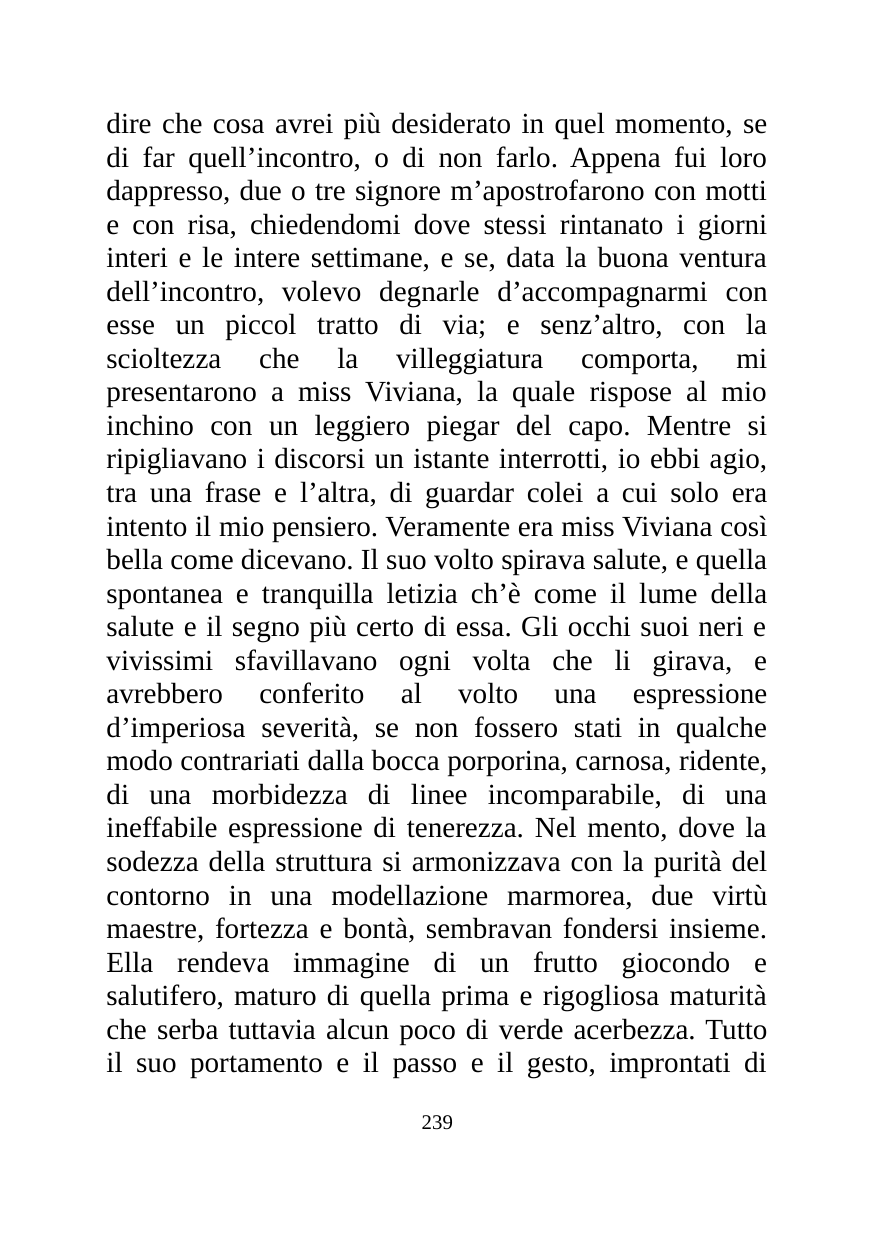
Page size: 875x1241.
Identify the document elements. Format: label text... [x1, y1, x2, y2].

text dire che cosa avrei più desiderato in quel momento, se di far quell’incontro, o di non farlo. Appena fui loro dappresso, due o tre signore m’apostrofarono con motti e con risa, chiedendomi dove stessi rintanato i giorni interi e le intere settimane, e se, data la buona ventura dell’incontro, volevo degnarle d’accompagnarmi con esse un piccol tratto di via; e senz’altro, con la scioltezza che la villeggiatura comporta, mi presentarono a miss Viviana, la quale rispose al mio inchino con un leggiero piegar del capo. Mentre si ripigliavano i discorsi un istante interrotti, io ebbi agio, tra una frase e l’altra, di guardar colei a cui solo era intento il mio pensiero. Veramente era miss Viviana così bella come dicevano. Il suo volto spirava salute, e quella spontanea e tranquilla letizia ch’è come il lume della salute e il segno più certo di essa. Gli occhi suoi neri e vivissimi sfavillavano ogni volta che li girava, e avrebbero conferito al volto una espressione d’imperiosa severità, se non fossero stati in qualche modo contrariati dalla bocca porporina, carnosa, ridente, di una morbidezza di linee incomparabile, di una ineffabile espressione di tenerezza. Nel mento, dove la sodezza della struttura si armonizzava con la purità del contorno in una modellazione marmorea, due virtù maestre, fortezza e bontà, sembravan fondersi insieme. Ella rendeva immagine di un frutto giocondo e salutifero, maturo di quella prima e rigogliosa maturità che serba tuttavia alcun poco di verde acerbezza. Tutto il suo portamento e il passo e il gesto, improntati di [106, 106, 768, 1079]
